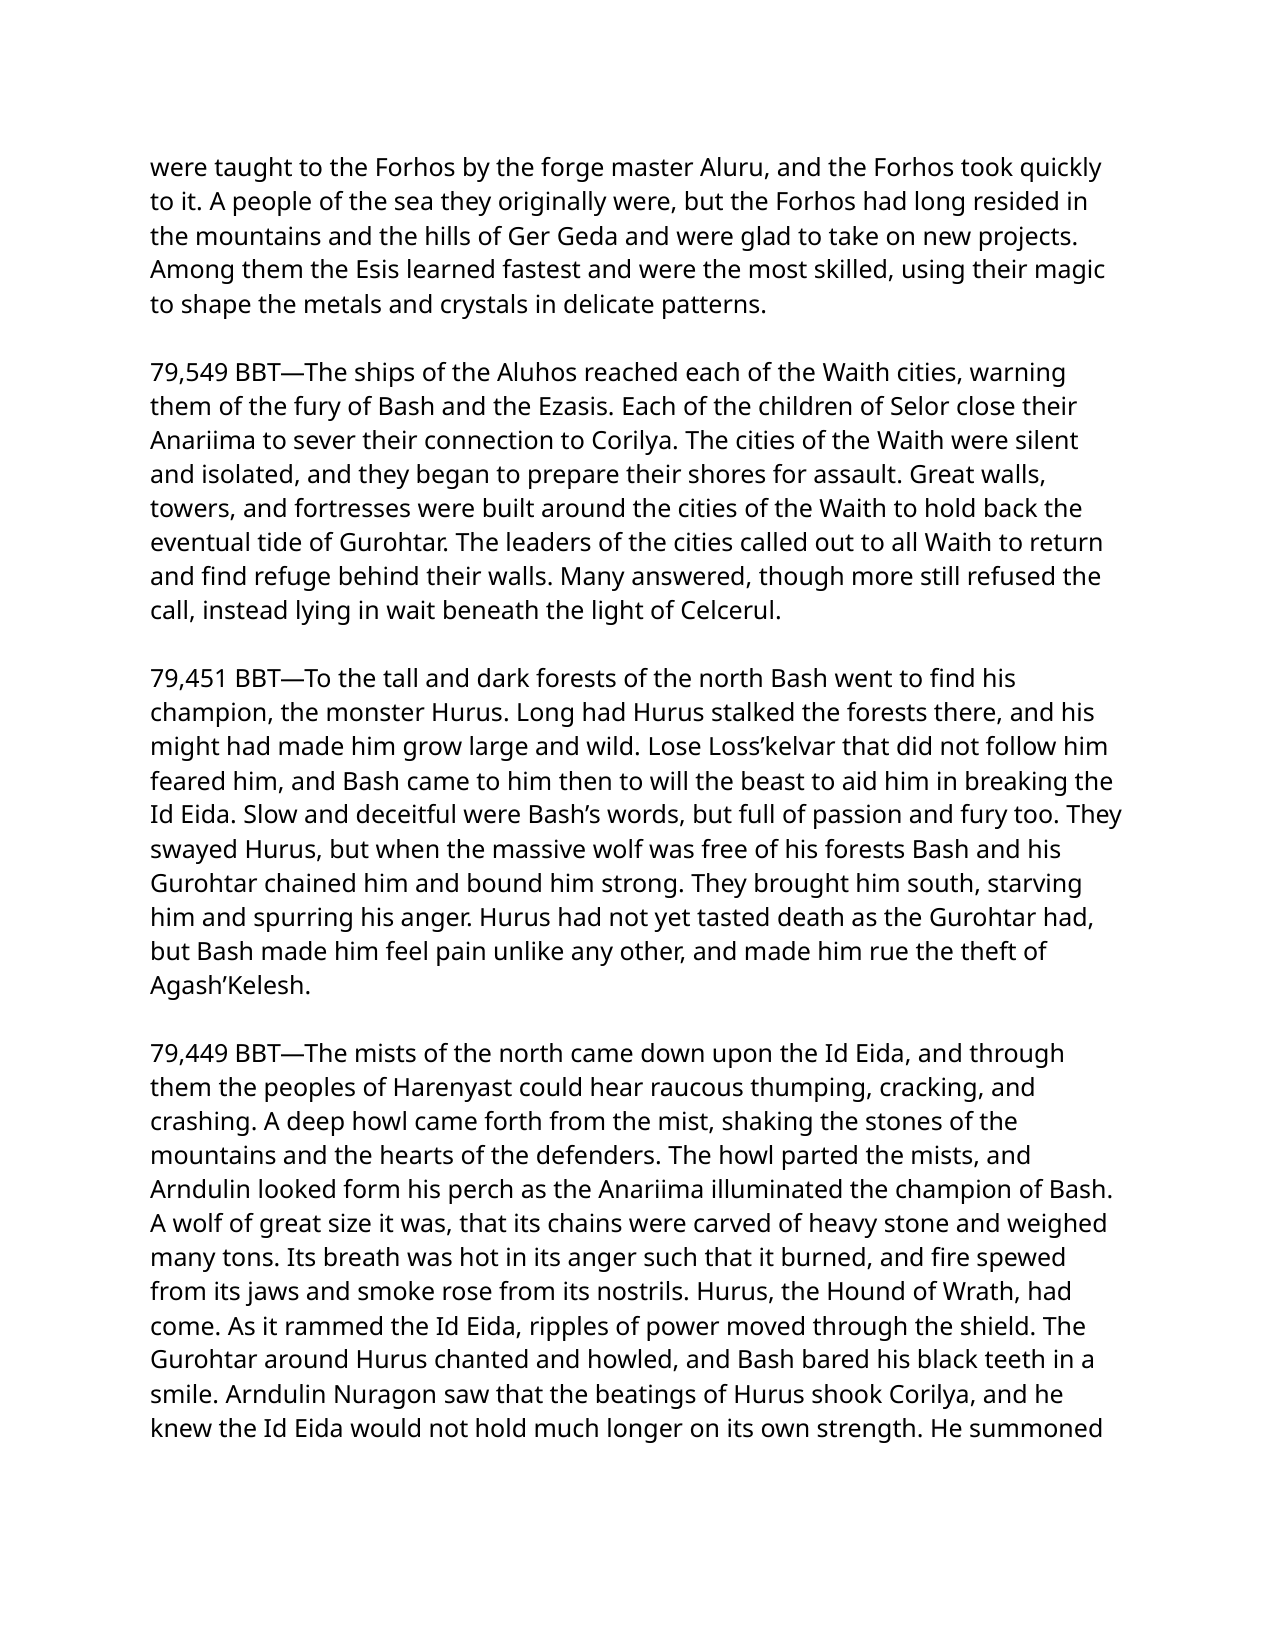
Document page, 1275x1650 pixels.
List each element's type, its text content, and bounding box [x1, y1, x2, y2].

text 79,449 BBT—The mists of the north came down upon the Id Eida, and through them the peoples of Harenyast could hear raucous thumping, cracking, and crashing. A deep howl came forth from the mist, shaking the stones of the mountains and the hearts of the defenders. The howl parted the mists, and Arndulin looked form his perch as the Anariima illuminated the champion of Bash. A wolf of great size it was, that its chains were carved of heavy stone and weighed many tons. Its breath was hot in its anger such that it burned, and fire spewed from its jaws and smoke rose from its nostrils. Hurus, the Hound of Wrath, had come. As it rammed the Id Eida, ripples of power moved through the shield. The Gurohtar around Hurus chanted and howled, and Bash bared his black teeth in a smile. Arndulin Nuragon saw that the beatings of Hurus shook Corilya, and he knew the Id Eida would not hold much longer on its own strength. He summoned [150, 1036, 1125, 1444]
text 79,451 BBT—To the tall and dark forests of the north Bash went to find his champion, the monster Hurus. Long had Hurus stalked the forests there, and his might had made him grow large and wild. Lose Loss’kelvar that did not follow him feared him, and Bash came to him then to will the beast to aid him in breaking the Id Eida. Slow and deceitful were Bash’s words, but full of passion and fury too. They swayed Hurus, but when the massive wolf was free of his forests Bash and his Gurohtar chained him and bound him strong. They brought him south, starving him and spurring his anger. Hurus had not yet tasted death as the Gurohtar had, but Bash made him feel pain unlike any other, and made him rue the theft of Agash’Kelesh. [150, 661, 1125, 1002]
text 79,549 BBT—The ships of the Aluhos reached each of the Waith cities, warning them of the fury of Bash and the Ezasis. Each of the children of Selor close their Anariima to sever their connection to Corilya. The cities of the Waith were silent and isolated, and they began to prepare their shores for assault. Great walls, towers, and fortresses were built around the cities of the Waith to hold back the eventual tide of Gurohtar. The leaders of the cities called out to all Waith to return and find refuge behind their walls. Many answered, though more still refused the call, instead lying in wait beneath the light of Celcerul. [150, 354, 1125, 627]
text were taught to the Forhos by the forge master Aluru, and the Forhos took quickly to it. A people of the sea they originally were, but the Forhos had long resided in the mountains and the hills of Ger Geda and were glad to take on new projects. Among them the Esis learned fastest and were the most skilled, using their magic to shape the metals and crystals in delicate patterns. [150, 150, 1125, 320]
